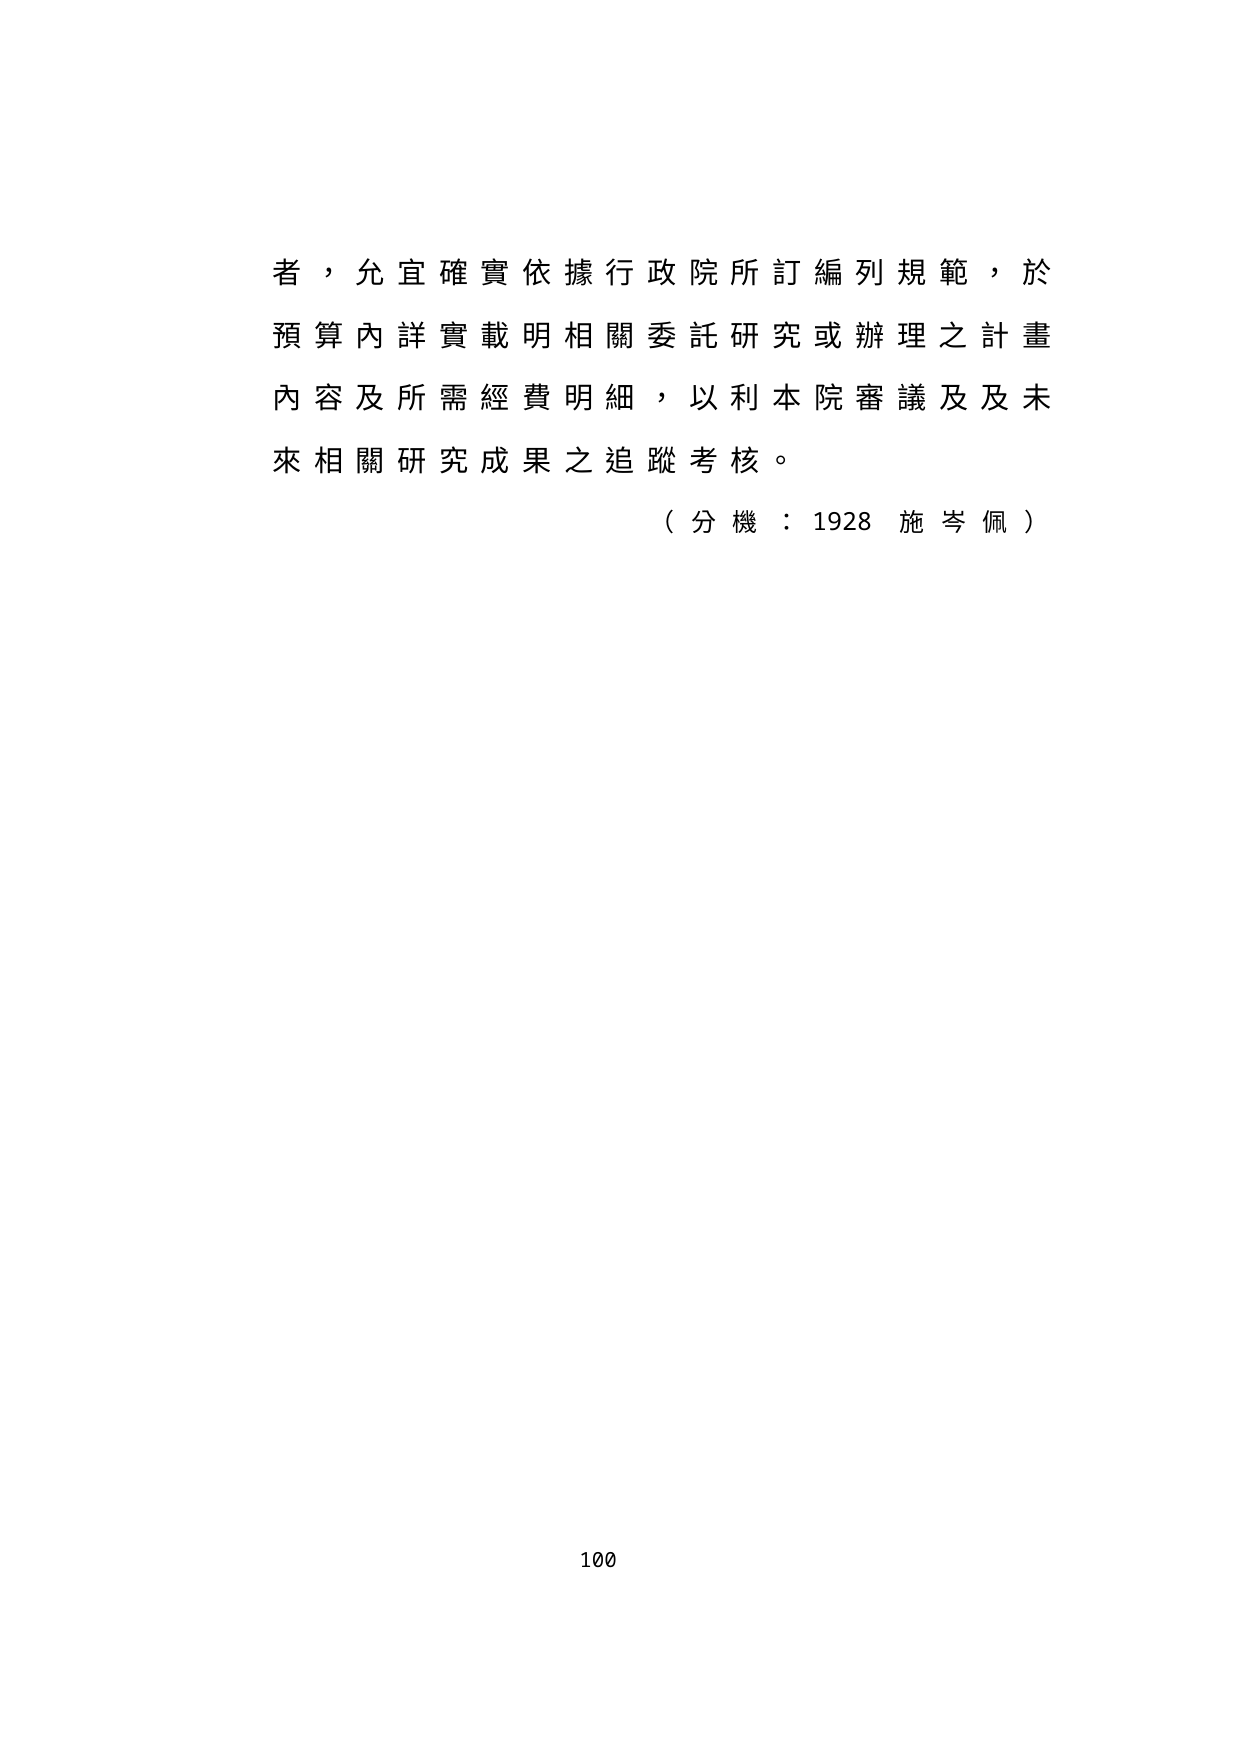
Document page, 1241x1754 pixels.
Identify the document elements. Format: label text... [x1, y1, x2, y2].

text 者，允宜確實依據行政院所訂編列規範，於預算內詳實載明相關委託研究或辦理之計畫內容及所需經費明細，以利本院審議及及未來相關研究成果之追蹤考核。 [242, 229, 1058, 479]
text （分機：1928 施岑佩） [301, 479, 1058, 542]
